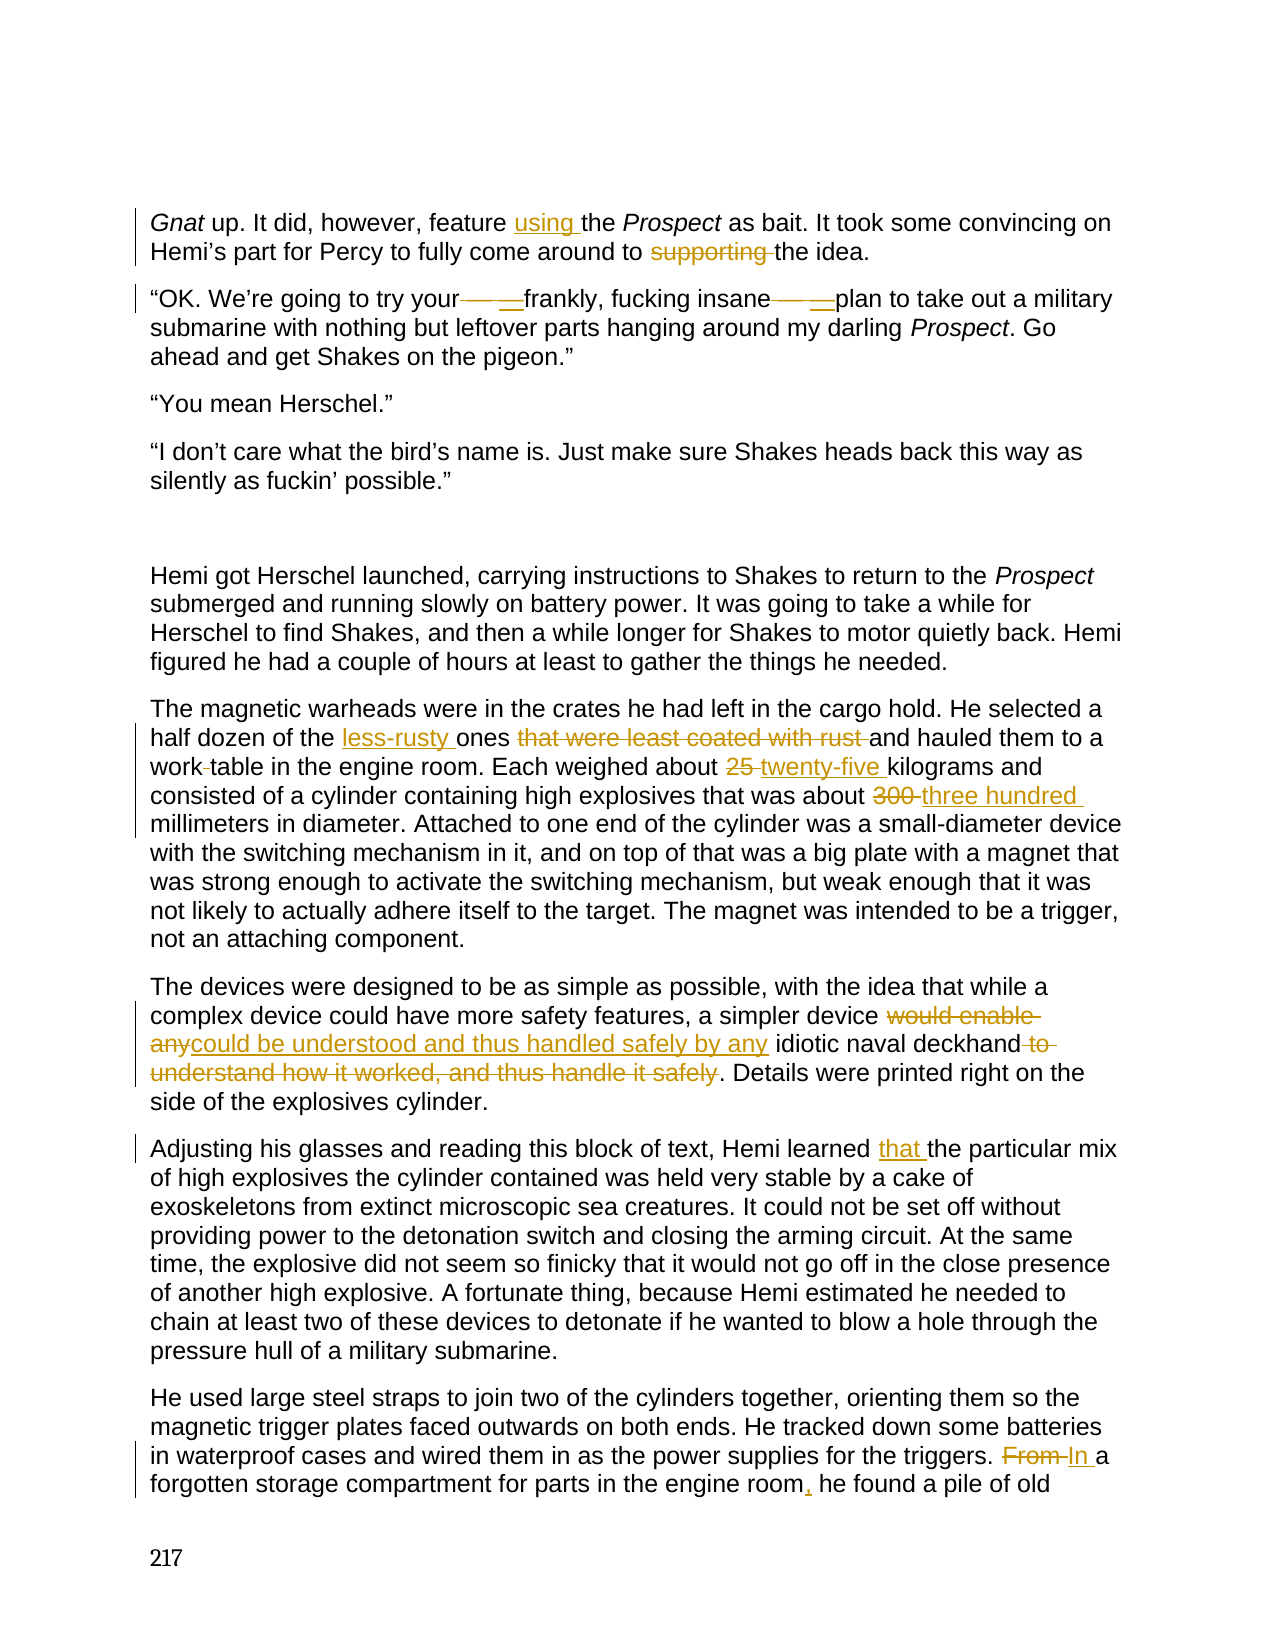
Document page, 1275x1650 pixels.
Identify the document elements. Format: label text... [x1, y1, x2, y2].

text He used large steel straps to join two of the cylinders together, orienting them so the magnetic trigger plates faced outwards on both ends. He tracked down some batteries in waterproof cases and wired them in as the power supplies for the triggers. In a forgotten storage compartment for parts in the engine room, he found a pile of old [150, 1383, 1125, 1498]
text “You mean Herschel.” [150, 389, 1125, 418]
text “OK. We’re going to try your—frankly, fucking insane—plan to take out a military submarine with nothing but leftover parts hanging around my darling Prospect. Go ahead and get Shakes on the pigeon.” [150, 284, 1125, 371]
text The magnetic warheads were in the crates he had left in the cargo hold. He selected a half dozen of the less-rusty ones and hauled them to a worktable in the engine room. Each weighed about twenty-five kilograms and consisted of a cylinder containing high explosives that was about three hundred millimeters in diameter. Attached to one end of the cylinder was a small-diameter device with the switching mechanism in it, and on top of that was a big plate with a magnet that was strong enough to activate the switching mechanism, but weak enough that it was not likely to actually adhere itself to the target. The magnet was intended to be a trigger, not an attaching component. [150, 694, 1125, 953]
text Gnat up. It did, however, feature using the Prospect as bait. It took some convincing on Hemi’s part for Percy to fully come around to the idea. [150, 208, 1125, 266]
text Hemi got Herschel launched, carrying instructions to Shakes to return to the Prospect submerged and running slowly on battery power. It was going to take a while for Herschel to find Shakes, and then a while longer for Shakes to motor quietly back. Hemi figured he had a couple of hours at least to gather the things he needed. [150, 561, 1125, 676]
text Adjusting his glasses and reading this block of text, Hemi learned that the particular mix of high explosives the cylinder contained was held very stable by a cake of exoskeletons from extinct microscopic sea creatures. It could not be set off without providing power to the detonation switch and closing the arming circuit. At the same time, the explosive did not seem so finicky that it would not go off in the close presence of another high explosive. A fortunate thing, because Hemi estimated he needed to chain at least two of these devices to detonate if he wanted to blow a hole through the pressure hull of a military submarine. [150, 1134, 1125, 1364]
text “I don’t care what the bird’s name is. Just make sure Shakes heads back this way as silently as fuckin’ possible.” [150, 437, 1125, 494]
text The devices were designed to be as simple as possible, with the idea that while a complex device could have more safety features, a simpler device could be understood and thus handled safely by any idiotic naval deckhand. Details were printed right on the side of the explosives cylinder. [150, 972, 1125, 1116]
